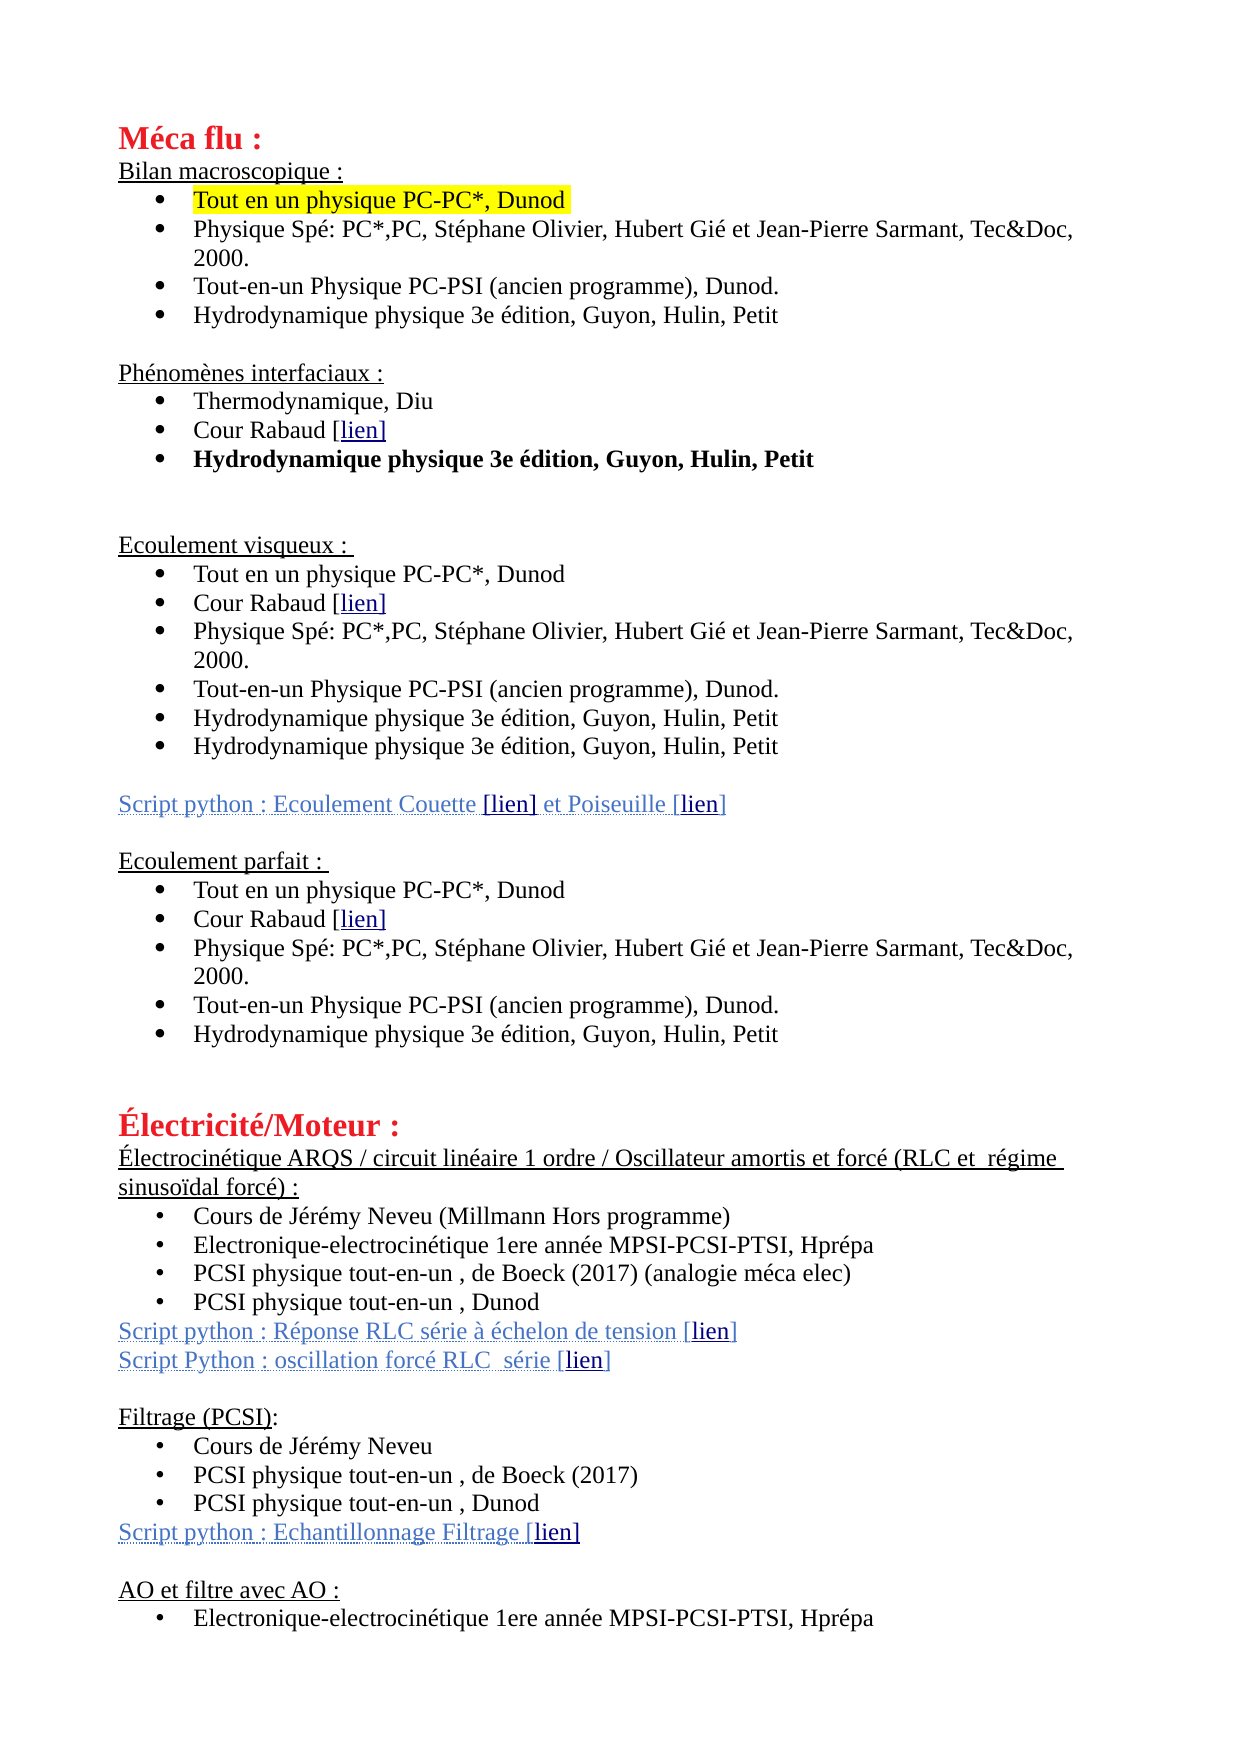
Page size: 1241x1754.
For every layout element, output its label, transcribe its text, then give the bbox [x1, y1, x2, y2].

text Filtrage (PCSI): [118, 1402, 1122, 1431]
list Electronique-electrocinétique 1ere année MPSI-PCSI-PTSI, Hprépa [156, 1603, 1122, 1632]
list Physique Spé: PC*,PC, Stéphane Olivier, Hubert Gié et Jean-Pierre Sarmant, Tec&Doc, 2000. [156, 933, 1122, 990]
list Tout en un physique PC-PC*, Dunod [156, 185, 1122, 214]
text Ecoulement visqueux : [118, 530, 1122, 559]
text Électricité/Moteur : [118, 1105, 1122, 1143]
list Hydrodynamique physique 3e édition, Guyon, Hulin, Petit [156, 1019, 1122, 1048]
text Script python : Echantillonnage Filtrage [lien] [118, 1517, 1122, 1546]
list Tout-en-un Physique PC-PSI (ancien programme), Dunod. [156, 990, 1122, 1019]
list Hydrodynamique physique 3e édition, Guyon, Hulin, Petit [156, 731, 1122, 760]
text Script python : Réponse RLC série à échelon de tension [lien] [118, 1316, 1122, 1345]
list Tout-en-un Physique PC-PSI (ancien programme), Dunod. [156, 271, 1122, 300]
text Script Python : oscillation forcé RLC série [lien] [118, 1345, 1122, 1373]
list Electronique-electrocinétique 1ere année MPSI-PCSI-PTSI, Hprépa [156, 1230, 1122, 1258]
list Tout en un physique PC-PC*, Dunod [156, 559, 1122, 588]
list Cours de Jérémy Neveu (Millmann Hors programme) [156, 1201, 1122, 1230]
list Cour Rabaud [lien] [156, 588, 1122, 616]
text Phénomènes interfaciaux : [118, 358, 1122, 386]
list PCSI physique tout-en-un , Dunod [156, 1488, 1122, 1517]
list Physique Spé: PC*,PC, Stéphane Olivier, Hubert Gié et Jean-Pierre Sarmant, Tec&Doc, 2000. [156, 616, 1122, 674]
list Hydrodynamique physique 3e édition, Guyon, Hulin, Petit [156, 300, 1122, 329]
text Script python : Ecoulement Couette [lien] et Poiseuille [lien] [118, 789, 1122, 818]
list PCSI physique tout-en-un , de Boeck (2017) [156, 1460, 1122, 1488]
list PCSI physique tout-en-un , Dunod [156, 1287, 1122, 1316]
list Cours de Jérémy Neveu [156, 1431, 1122, 1460]
list Cour Rabaud [lien] [156, 904, 1122, 933]
list Tout en un physique PC-PC*, Dunod [156, 875, 1122, 904]
list Cour Rabaud [lien] [156, 415, 1122, 444]
list Hydrodynamique physique 3e édition, Guyon, Hulin, Petit [156, 444, 1122, 473]
text Ecoulement parfait : [118, 846, 1122, 875]
list Hydrodynamique physique 3e édition, Guyon, Hulin, Petit [156, 703, 1122, 731]
text Méca flu : [118, 118, 1122, 156]
list Tout-en-un Physique PC-PSI (ancien programme), Dunod. [156, 674, 1122, 703]
list Physique Spé: PC*,PC, Stéphane Olivier, Hubert Gié et Jean-Pierre Sarmant, Tec&Doc, 2000. [156, 214, 1122, 271]
text Bilan macroscopique : [118, 156, 1122, 185]
text AO et filtre avec AO : [118, 1575, 1122, 1603]
list Thermodynamique, Diu [156, 386, 1122, 415]
list PCSI physique tout-en-un , de Boeck (2017) (analogie méca elec) [156, 1258, 1122, 1287]
text Électrocinétique ARQS / circuit linéaire 1 ordre / Oscillateur amortis et forcé (RLC et régime sinusoïdal forcé) : [118, 1143, 1122, 1201]
